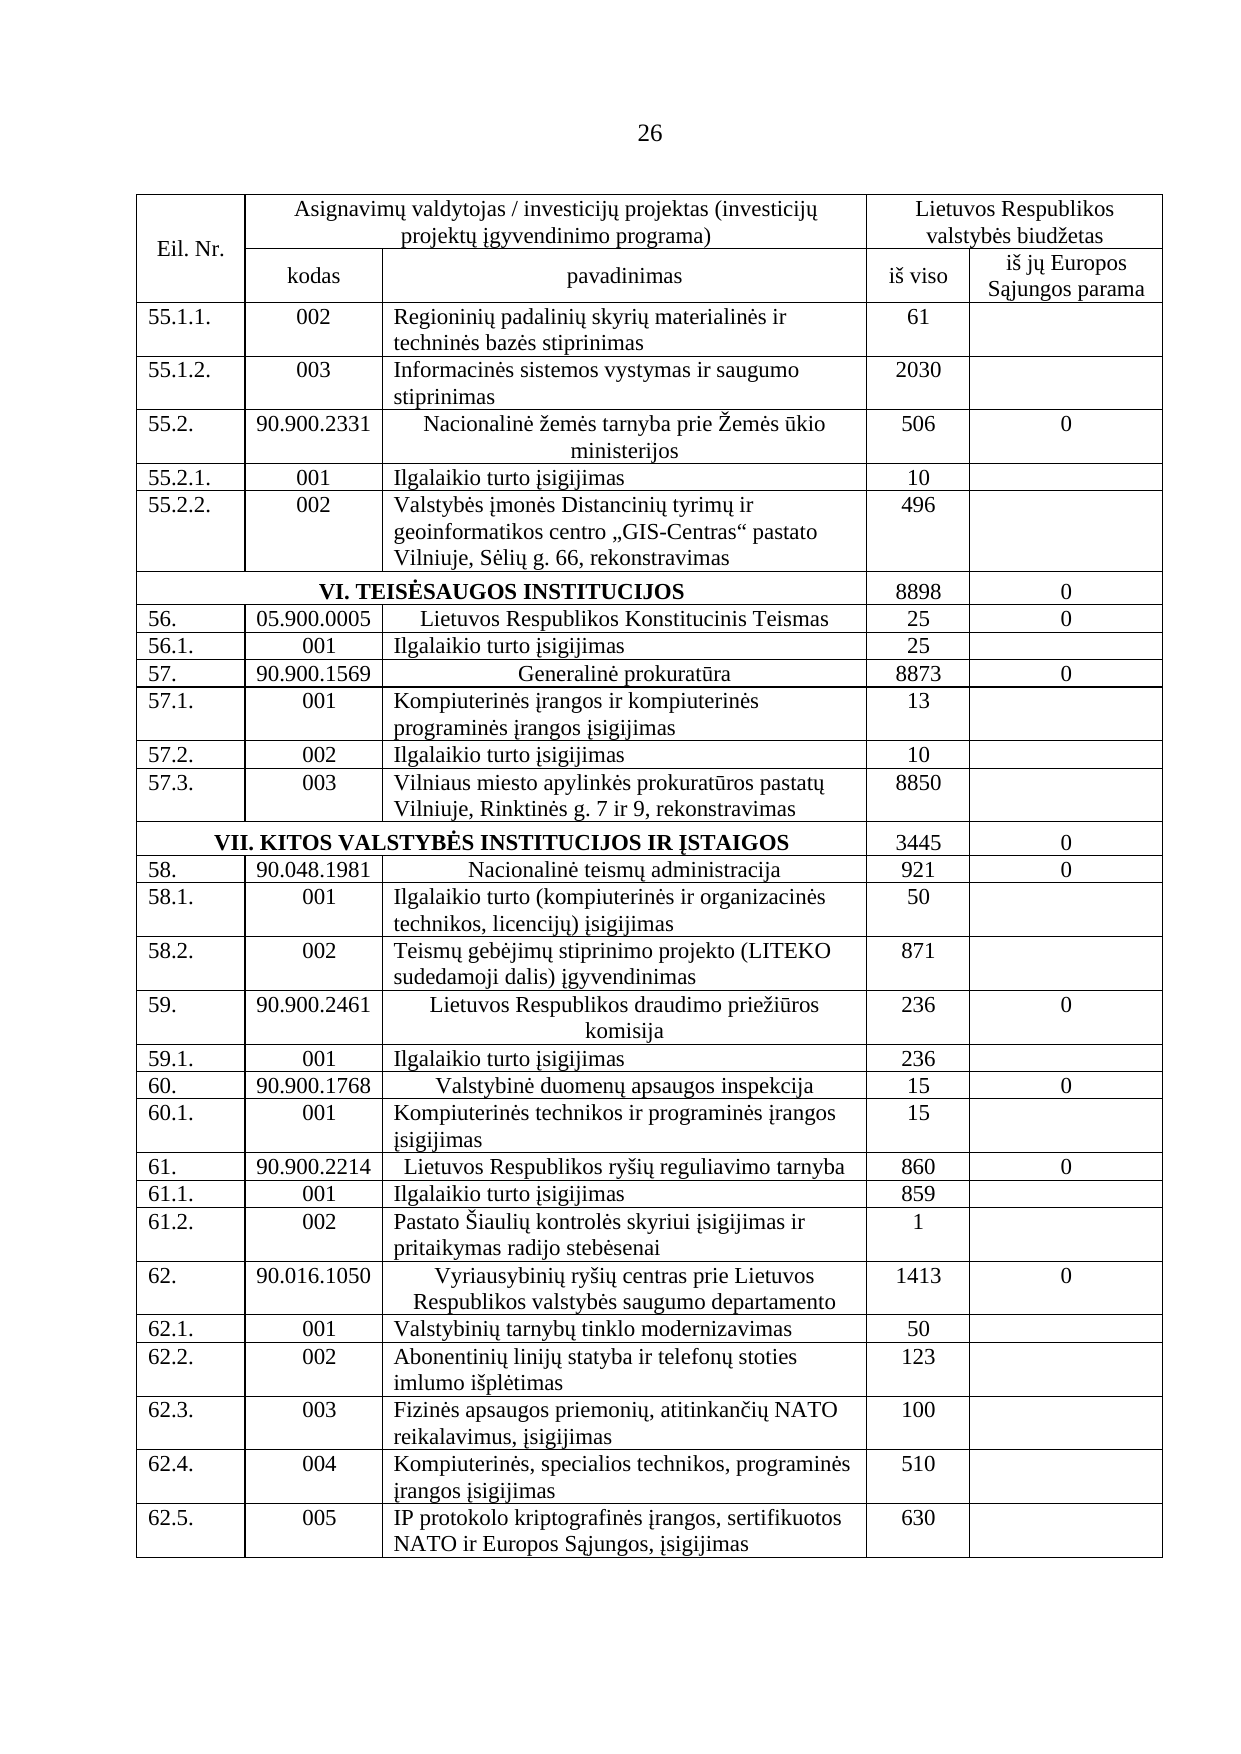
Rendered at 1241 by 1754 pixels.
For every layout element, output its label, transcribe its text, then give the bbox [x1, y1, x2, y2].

table_cell 0 [970, 1153, 1162, 1179]
table_cell IP protokolo kriptografinės įrangos, sertifikuotos NATO ir Europos Sąjungos, įsigijimas [383, 1504, 866, 1557]
table_cell 859 [867, 1181, 969, 1207]
table_cell 001 [246, 688, 382, 740]
table_cell 59. [137, 991, 244, 1043]
table_cell 0 [970, 410, 1162, 463]
table_cell 90.900.1768 [246, 1072, 382, 1098]
table_cell 58.2. [137, 937, 244, 990]
table_cell [970, 491, 1162, 571]
table_cell [970, 688, 1162, 740]
table_cell 10 [867, 464, 969, 490]
table_cell 57.1. [137, 688, 244, 740]
table_cell 002 [246, 1208, 382, 1261]
table_cell iš viso [867, 249, 969, 302]
table_cell 56.1. [137, 633, 244, 659]
table_cell [970, 464, 1162, 490]
table_cell Abonentinių linijų statyba ir telefonų stoties imlumo išplėtimas [383, 1343, 866, 1396]
table_cell 236 [867, 1045, 969, 1071]
table_cell 55.1.1. [137, 303, 244, 356]
table_cell 15 [867, 1072, 969, 1098]
table_cell 55.1.2. [137, 357, 244, 409]
table_cell [970, 1208, 1162, 1261]
table_cell 3445 [867, 822, 969, 855]
table_cell 003 [246, 357, 382, 409]
table_cell 0 [970, 660, 1162, 686]
table_cell 0 [970, 856, 1162, 882]
table_cell Valstybės įmonės Distancinių tyrimų ir geoinformatikos centro „GIS-Centras“ pastato Vilniuje, Sėlių g. 66, rekonstravimas [383, 491, 866, 571]
table_cell 1 [867, 1208, 969, 1261]
table_cell 90.900.1569 [246, 660, 382, 686]
table_header Asignavimų valdytojas / investicijų projektas (investicijų projektų įgyvendinimo programa) [246, 195, 866, 248]
table_cell [970, 883, 1162, 936]
table_cell 0 [970, 1072, 1162, 1098]
table_cell 001 [246, 883, 382, 936]
table_cell 0 [970, 1262, 1162, 1314]
table_header Eil. Nr. [137, 195, 244, 302]
table_cell 630 [867, 1504, 969, 1557]
table_cell Regioninių padalinių skyrių materialinės ir techninės bazės stiprinimas [383, 303, 866, 356]
table_cell 871 [867, 937, 969, 990]
table_cell Vilniaus miesto apylinkės prokuratūros pastatų Vilniuje, Rinktinės g. 7 ir 9, rekonstravimas [383, 769, 866, 821]
table_cell 57.3. [137, 769, 244, 821]
table_cell Lietuvos Respublikos Konstitucinis Teismas [383, 605, 866, 632]
table_cell 002 [246, 1343, 382, 1396]
table_cell Fizinės apsaugos priemonių, atitinkančių NATO reikalavimus, įsigijimas [383, 1397, 866, 1449]
table_cell 8850 [867, 769, 969, 821]
table_cell 58.1. [137, 883, 244, 936]
table_cell Ilgalaikio turto įsigijimas [383, 741, 866, 767]
table_cell Ilgalaikio turto įsigijimas [383, 1181, 866, 1207]
table_cell 58. [137, 856, 244, 882]
table_cell 236 [867, 991, 969, 1043]
table_cell 004 [246, 1450, 382, 1503]
table_cell Kompiuterinės technikos ir programinės įrangos įsigijimas [383, 1099, 866, 1152]
table_cell 57.2. [137, 741, 244, 767]
table_cell pavadinimas [383, 249, 866, 302]
table_cell [970, 357, 1162, 409]
table_cell [970, 1504, 1162, 1557]
table_cell 921 [867, 856, 969, 882]
table_cell [970, 937, 1162, 990]
table_cell 55.2. [137, 410, 244, 463]
table_cell [970, 1045, 1162, 1071]
table_cell Nacionalinė teismų administracija [383, 856, 866, 882]
table_cell Pastato Šiaulių kontrolės skyriui įsigijimas ir pritaikymas radijo stebėsenai [383, 1208, 866, 1261]
table_cell Lietuvos Respublikos draudimo priežiūros komisija [383, 991, 866, 1043]
table_cell 90.900.2461 [246, 991, 382, 1043]
table_cell 001 [246, 1181, 382, 1207]
table_cell 90.048.1981 [246, 856, 382, 882]
table_cell Nacionalinė žemės tarnyba prie Žemės ūkio ministerijos [383, 410, 866, 463]
table_cell 003 [246, 769, 382, 821]
table_cell 8898 [867, 572, 969, 604]
table_cell 61 [867, 303, 969, 356]
table_cell 59.1. [137, 1045, 244, 1071]
table_cell Lietuvos Respublikos ryšių reguliavimo tarnyba [383, 1153, 866, 1179]
table_cell [970, 1315, 1162, 1342]
table_cell Valstybinių tarnybų tinklo modernizavimas [383, 1315, 866, 1342]
table_cell [970, 1343, 1162, 1396]
table_cell 25 [867, 633, 969, 659]
table_cell 90.016.1050 [246, 1262, 382, 1314]
table_cell 8873 [867, 660, 969, 686]
table_cell 506 [867, 410, 969, 463]
table_cell 05.900.0005 [246, 605, 382, 632]
table_cell Teismų gebėjimų stiprinimo projekto (LITEKO sudedamoji dalis) įgyvendinimas [383, 937, 866, 990]
table_cell Ilgalaikio turto (kompiuterinės ir organizacinės technikos, licencijų) įsigijimas [383, 883, 866, 936]
table_cell [970, 1099, 1162, 1152]
table_cell 62.4. [137, 1450, 244, 1503]
table_cell 13 [867, 688, 969, 740]
table_cell 0 [970, 822, 1162, 855]
table_cell 56. [137, 605, 244, 632]
table_cell 0 [970, 572, 1162, 604]
table_cell 002 [246, 937, 382, 990]
table_cell 0 [970, 605, 1162, 632]
table_cell iš jų Europos Sąjungos parama [970, 249, 1162, 302]
table_cell 123 [867, 1343, 969, 1396]
table_cell 57. [137, 660, 244, 686]
table_cell 002 [246, 491, 382, 571]
table_cell 496 [867, 491, 969, 571]
table_cell [970, 1397, 1162, 1449]
table_cell 62.5. [137, 1504, 244, 1557]
table_cell Kompiuterinės įrangos ir kompiuterinės programinės įrangos įsigijimas [383, 688, 866, 740]
table_cell [970, 303, 1162, 356]
table_cell 62.2. [137, 1343, 244, 1396]
table_cell 62.1. [137, 1315, 244, 1342]
table_cell 001 [246, 1045, 382, 1071]
table_cell 61. [137, 1153, 244, 1179]
table_cell 15 [867, 1099, 969, 1152]
table_cell 55.2.2. [137, 491, 244, 571]
table_cell Valstybinė duomenų apsaugos inspekcija [383, 1072, 866, 1098]
table_cell 100 [867, 1397, 969, 1449]
table_cell 25 [867, 605, 969, 632]
table_cell Ilgalaikio turto įsigijimas [383, 1045, 866, 1071]
table_cell 001 [246, 633, 382, 659]
table_cell 1413 [867, 1262, 969, 1314]
table_cell [970, 1181, 1162, 1207]
table_cell 005 [246, 1504, 382, 1557]
table_cell 10 [867, 741, 969, 767]
table_cell Generalinė prokuratūra [383, 660, 866, 686]
table_cell 002 [246, 303, 382, 356]
table_cell 860 [867, 1153, 969, 1179]
table_cell 61.1. [137, 1181, 244, 1207]
table_cell 510 [867, 1450, 969, 1503]
table_cell VII. KITOS VALSTYBĖS INSTITUCIJOS IR ĮSTAIGOS [137, 822, 866, 855]
table_cell 001 [246, 1315, 382, 1342]
table_cell Ilgalaikio turto įsigijimas [383, 633, 866, 659]
table_cell Kompiuterinės, specialios technikos, programinės įrangos įsigijimas [383, 1450, 866, 1503]
table_cell 50 [867, 883, 969, 936]
table_cell 001 [246, 464, 382, 490]
table_cell 2030 [867, 357, 969, 409]
table_cell 003 [246, 1397, 382, 1449]
table_cell Vyriausybinių ryšių centras prie Lietuvos Respublikos valstybės saugumo departamento [383, 1262, 866, 1314]
table_cell 60. [137, 1072, 244, 1098]
table_header Lietuvos Respublikos valstybės biudžetas [867, 195, 1162, 248]
table_cell 50 [867, 1315, 969, 1342]
table_cell [970, 769, 1162, 821]
table_cell 0 [970, 991, 1162, 1043]
table_cell 90.900.2214 [246, 1153, 382, 1179]
table_cell 61.2. [137, 1208, 244, 1261]
table_cell 55.2.1. [137, 464, 244, 490]
table_cell [970, 633, 1162, 659]
table_cell 001 [246, 1099, 382, 1152]
table_cell 90.900.2331 [246, 410, 382, 463]
table_cell 002 [246, 741, 382, 767]
table_cell Informacinės sistemos vystymas ir saugumo stiprinimas [383, 357, 866, 409]
table_cell 62.3. [137, 1397, 244, 1449]
table_cell 62. [137, 1262, 244, 1314]
table_cell [970, 741, 1162, 767]
table_cell kodas [246, 249, 382, 302]
table_cell 60.1. [137, 1099, 244, 1152]
table_cell Ilgalaikio turto įsigijimas [383, 464, 866, 490]
table_cell VI. TEISĖSAUGOS INSTITUCIJOS [137, 572, 866, 604]
table_cell [970, 1450, 1162, 1503]
